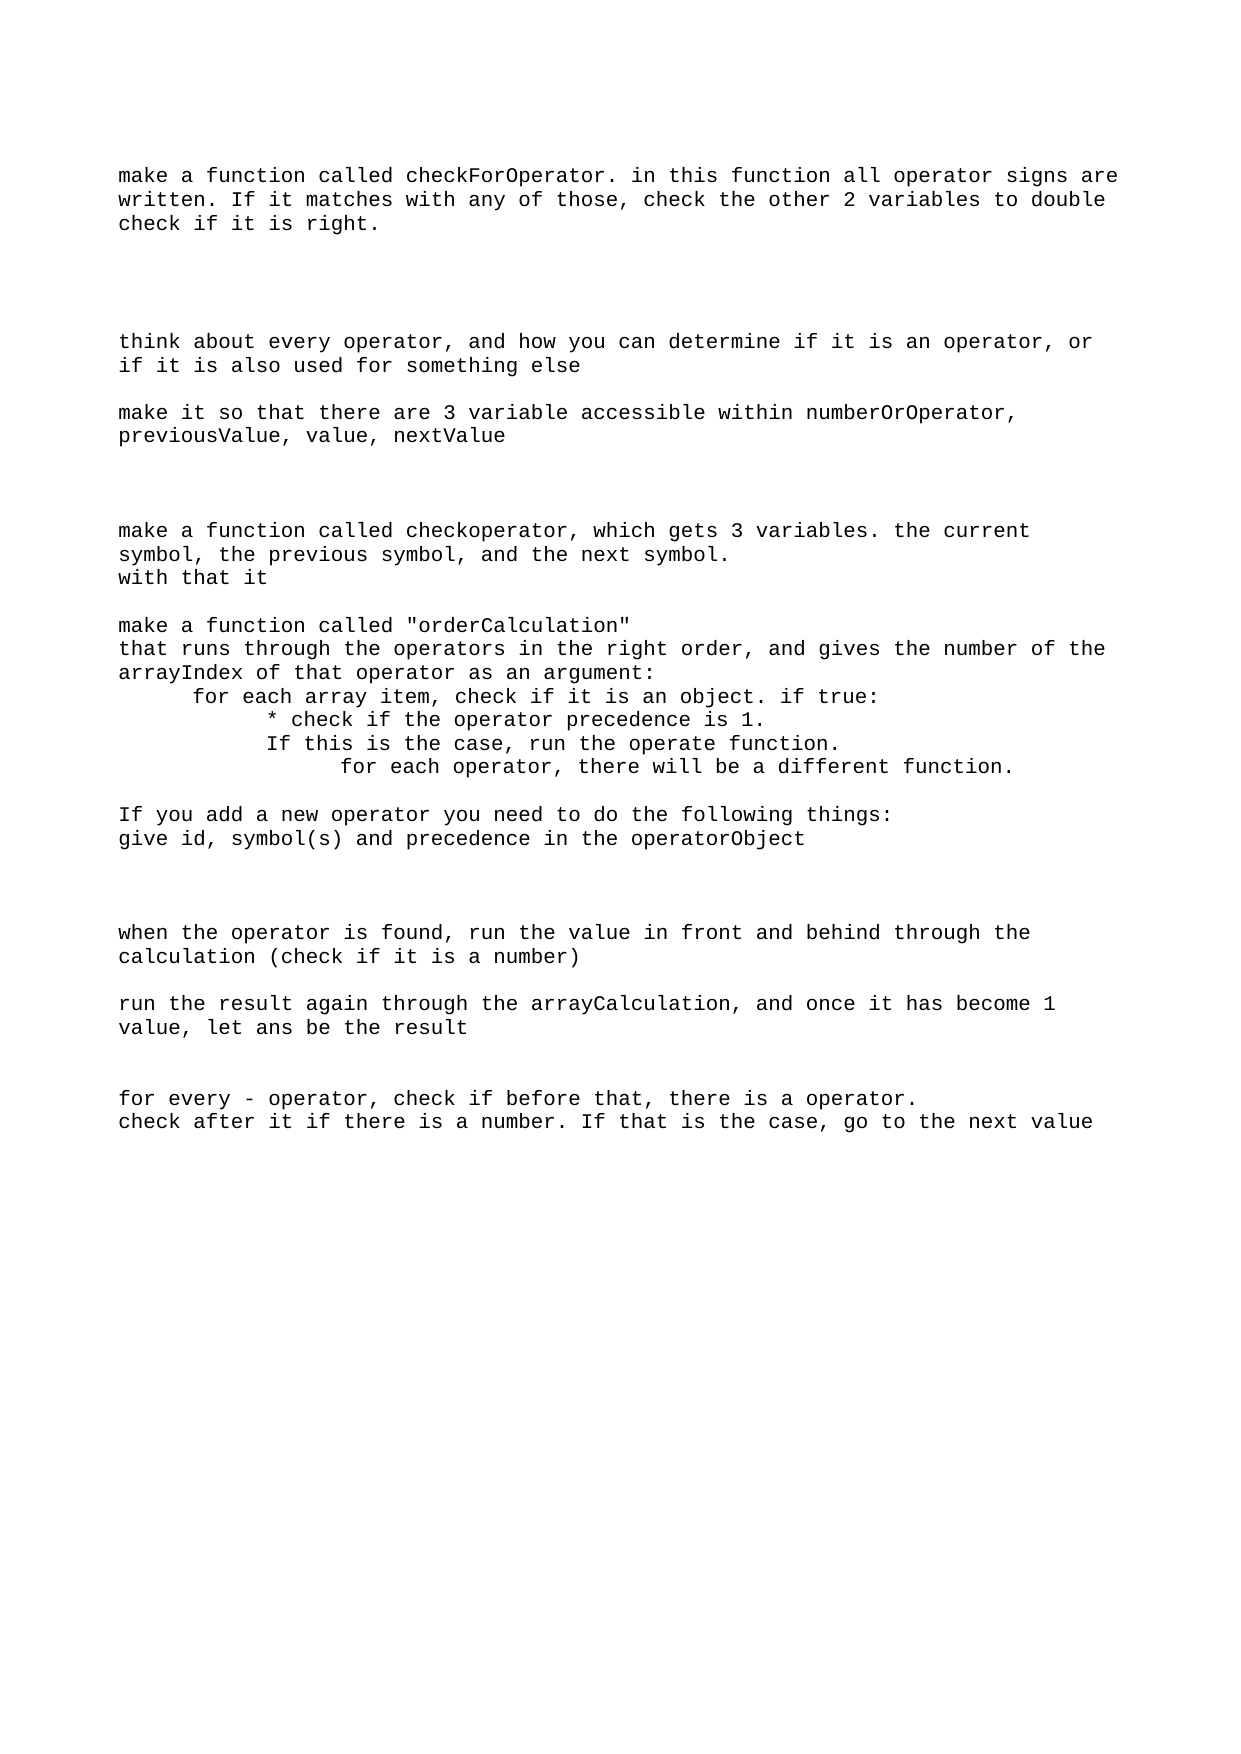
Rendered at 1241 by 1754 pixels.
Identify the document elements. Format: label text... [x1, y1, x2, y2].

text when the operator is found, run the value in front and behind through the calculation (check if it is a number) [118, 922, 1122, 969]
text for each operator, there will be a different function. [118, 757, 1122, 780]
text for every - operator, check if before that, there is a operator. [118, 1088, 1122, 1111]
text for each array item, check if it is an object. if true: [118, 686, 1122, 709]
text make a function called "orderCalculation" [118, 615, 1122, 638]
text make a function called checkoperator, which gets 3 variables. the current symbol, the previous symbol, and the next symbol. [118, 520, 1122, 567]
text If you add a new operator you need to do the following things: [118, 804, 1122, 827]
text If this is the case, run the operate function. [118, 733, 1122, 757]
text give id, symbol(s) and precedence in the operatorObject [118, 827, 1122, 851]
text that runs through the operators in the right order, and gives the number of the arrayIndex of that operator as an argument: [118, 638, 1122, 686]
text previousValue, value, nextValue [118, 426, 1122, 449]
text make it so that there are 3 variable accessible within numberOrOperator, [118, 402, 1122, 426]
text with that it [118, 567, 1122, 591]
text * check if the operator precedence is 1. [118, 709, 1122, 733]
text make a function called checkForOperator. in this function all operator signs are written. If it matches with any of those, check the other 2 variables to double check if it is right. [118, 165, 1122, 236]
text check after it if there is a number. If that is the case, go to the next value [118, 1111, 1122, 1135]
text run the result again through the arrayCalculation, and once it has become 1 value, let ans be the result [118, 993, 1122, 1040]
text think about every operator, and how you can determine if it is an operator, or if it is also used for something else [118, 331, 1122, 378]
